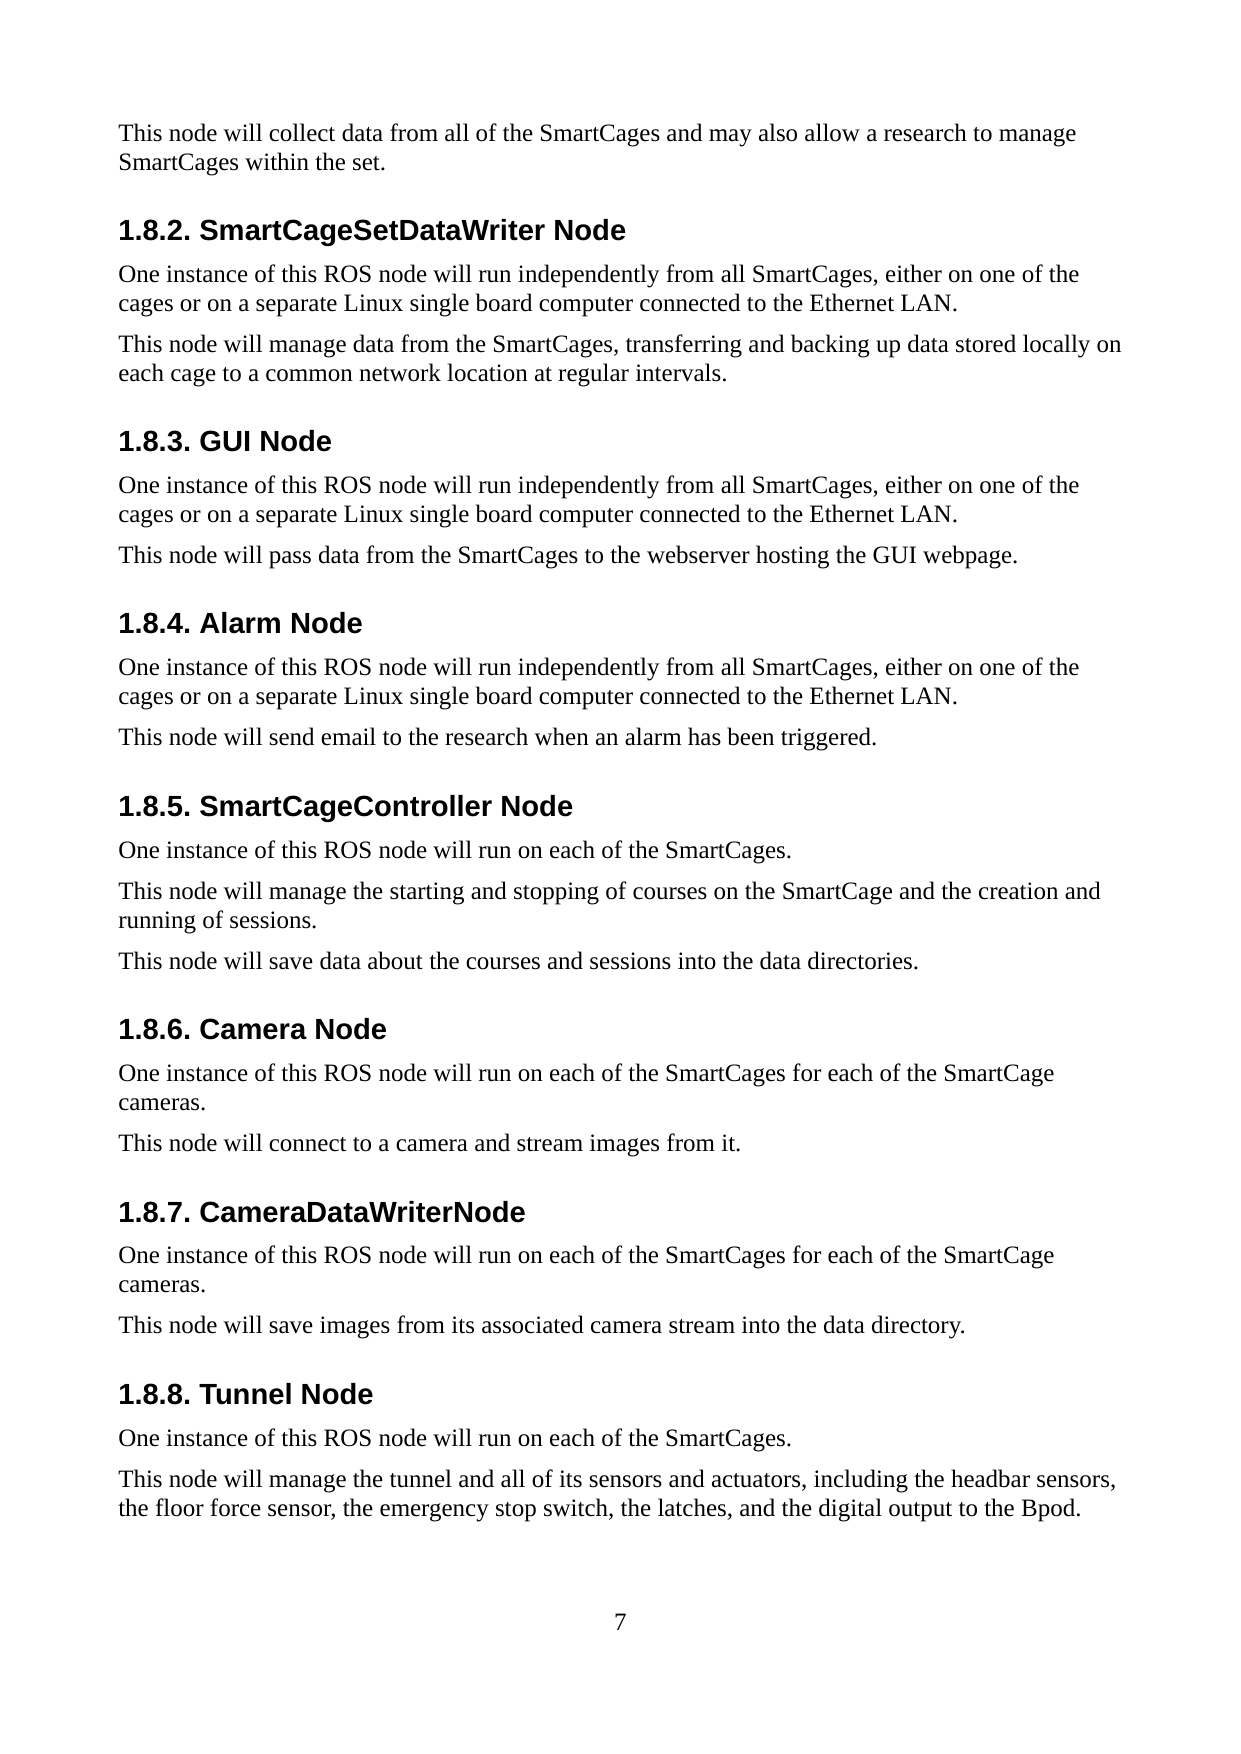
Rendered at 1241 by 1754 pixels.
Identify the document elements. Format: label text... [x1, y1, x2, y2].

text This node will send email to the research when an alarm has been triggered. [118, 722, 1122, 751]
text One instance of this ROS node will run on each of the SmartCages for each of the SmartCage cameras. [118, 1241, 1122, 1298]
text This node will manage the tunnel and all of its sensors and actuators, including the headbar sensors, the floor force sensor, the emergency stop switch, the latches, and the digital output to the Bpod. [118, 1464, 1122, 1522]
subtitle Alarm Node [118, 606, 1122, 640]
text One instance of this ROS node will run on each of the SmartCages. [118, 1423, 1122, 1452]
text This node will manage the starting and stopping of courses on the SmartCage and the creation and running of sessions. [118, 876, 1122, 933]
text This node will connect to a camera and stream images from it. [118, 1128, 1122, 1157]
text This node will collect data from all of the SmartCages and may also allow a research to manage SmartCages within the set. [118, 118, 1122, 176]
text One instance of this ROS node will run independently from all SmartCages, either on one of the cages or on a separate Linux single board computer connected to the Ethernet LAN. [118, 470, 1122, 528]
subtitle GUI Node [118, 424, 1122, 458]
subtitle SmartCageSetDataWriter Node [118, 213, 1122, 247]
text One instance of this ROS node will run independently from all SmartCages, either on one of the cages or on a separate Linux single board computer connected to the Ethernet LAN. [118, 652, 1122, 710]
text One instance of this ROS node will run on each of the SmartCages. [118, 835, 1122, 863]
subtitle CameraDataWriterNode [118, 1194, 1122, 1228]
text One instance of this ROS node will run on each of the SmartCages for each of the SmartCage cameras. [118, 1058, 1122, 1116]
text This node will pass data from the SmartCages to the webserver hosting the GUI webpage. [118, 540, 1122, 569]
text One instance of this ROS node will run independently from all SmartCages, either on one of the cages or on a separate Linux single board computer connected to the Ethernet LAN. [118, 259, 1122, 317]
subtitle Tunnel Node [118, 1377, 1122, 1410]
text This node will save images from its associated camera stream into the data directory. [118, 1311, 1122, 1339]
text This node will manage data from the SmartCages, transferring and backing up data stored locally on each cage to a common network location at regular intervals. [118, 329, 1122, 387]
subtitle Camera Node [118, 1012, 1122, 1046]
text This node will save data about the courses and sessions into the data directories. [118, 946, 1122, 975]
subtitle SmartCageController Node [118, 789, 1122, 822]
